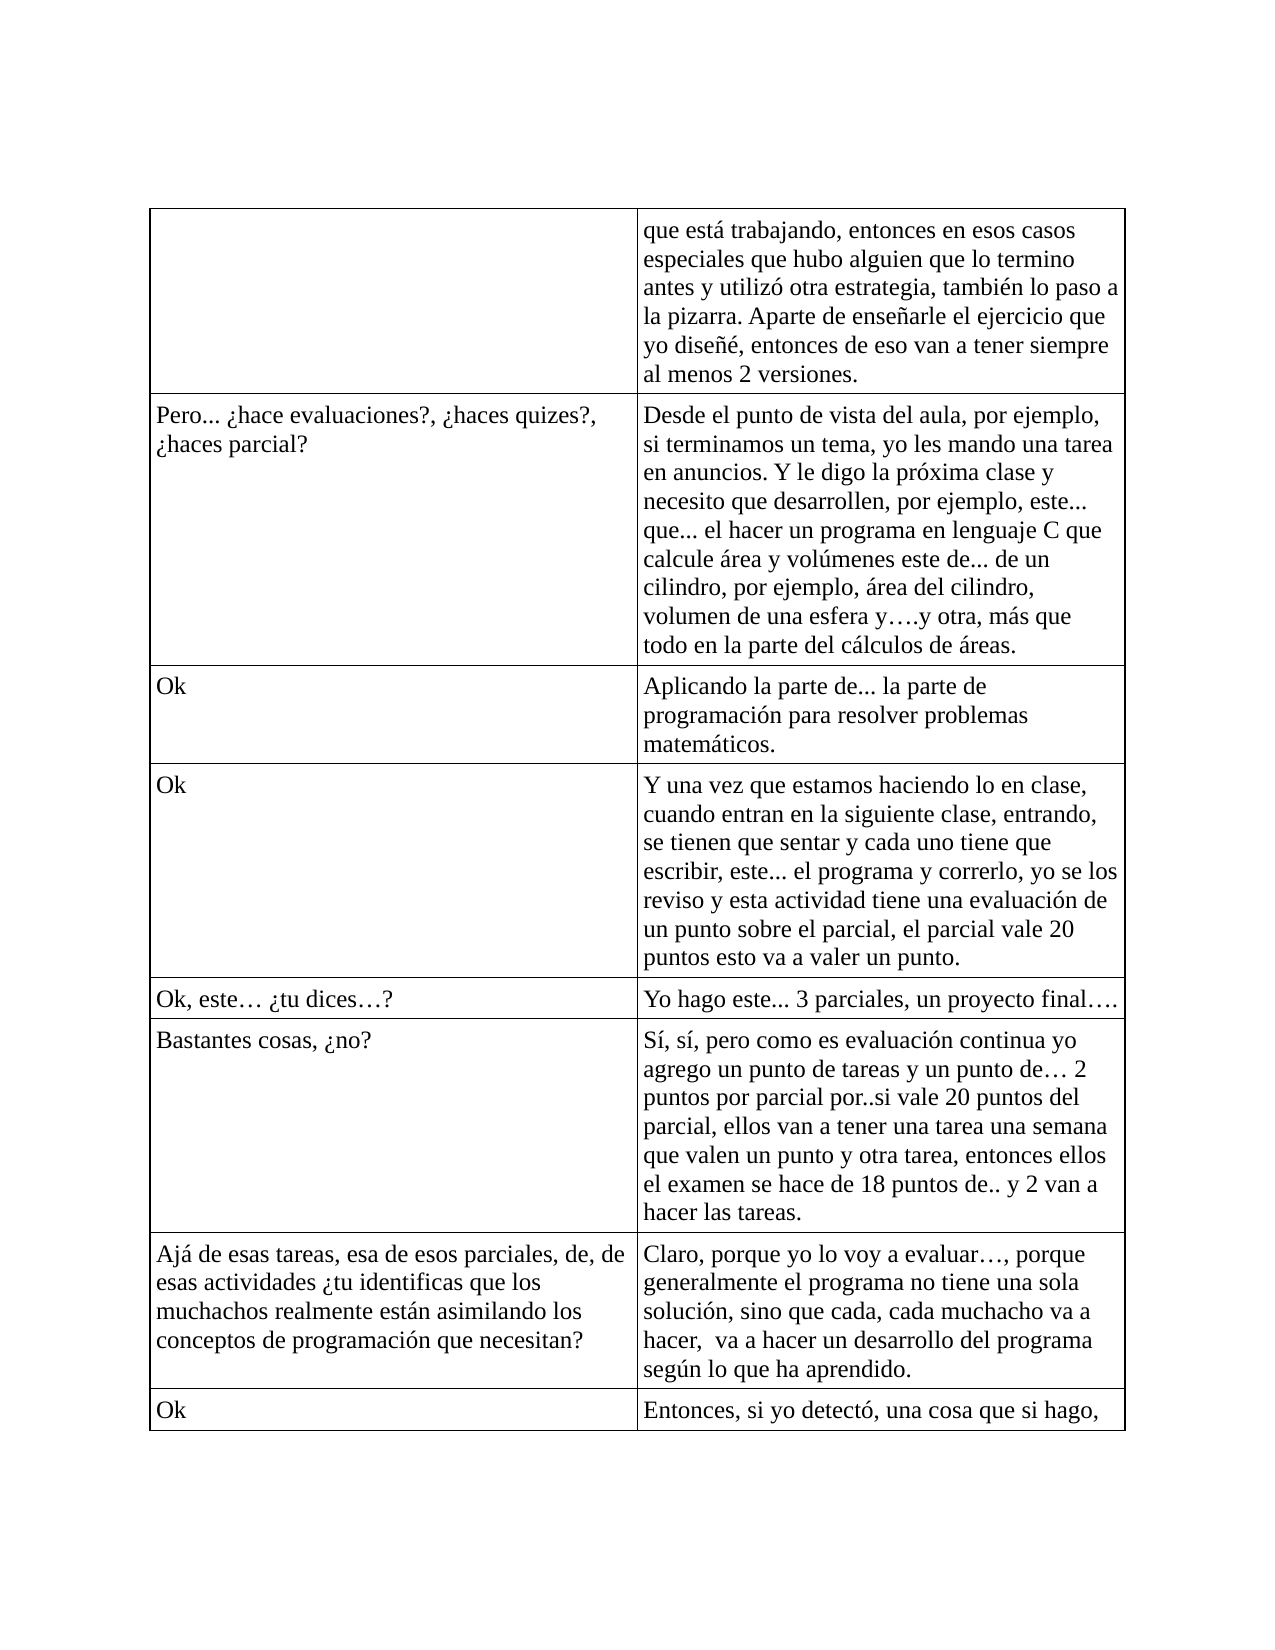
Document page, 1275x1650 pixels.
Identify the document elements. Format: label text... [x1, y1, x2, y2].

table_cell Ok [151, 764, 637, 977]
table_cell Sí, sí, pero como es evaluación continua yo agrego un punto de tareas y un punto de… 2 puntos por parcial por..si vale 20 puntos del parcial, ellos van a tener una tarea una semana que valen un punto y otra tarea, entonces ellos el examen se hace de 18 puntos de.. y 2 van a hacer las tareas. [638, 1019, 1124, 1232]
table_cell Desde el punto de vista del aula, por ejemplo, si terminamos un tema, yo les mando una tarea en anuncios. Y le digo la próxima clase y necesito que desarrollen, por ejemplo, este... que... el hacer un programa en lenguaje C que calcule área y volúmenes este de... de un cilindro, por ejemplo, área del cilindro, volumen de una esfera y….y otra, más que todo en la parte del cálculos de áreas. [638, 394, 1124, 664]
table_cell Yo hago este... 3 parciales, un proyecto final…. [638, 978, 1124, 1018]
table_cell Ok, este… ¿tu dices…? [151, 978, 637, 1018]
table_cell Ok [151, 666, 637, 763]
table_cell que está trabajando, entonces en esos casos especiales que hubo alguien que lo termino antes y utilizó otra estrategia, también lo paso a la pizarra. Aparte de enseñarle el ejercicio que yo diseñé, entonces de eso van a tener siempre al menos 2 versiones. [638, 209, 1124, 393]
table_cell [151, 209, 637, 393]
table_cell Bastantes cosas, ¿no? [151, 1019, 637, 1232]
table_cell Y una vez que estamos haciendo lo en clase, cuando entran en la siguiente clase, entrando, se tienen que sentar y cada uno tiene que escribir, este... el programa y correrlo, yo se los reviso y esta actividad tiene una evaluación de un punto sobre el parcial, el parcial vale 20 puntos esto va a valer un punto. [638, 764, 1124, 977]
table_cell Ok [151, 1389, 637, 1429]
table_cell Claro, porque yo lo voy a evaluar…, porque generalmente el programa no tiene una sola solución, sino que cada, cada muchacho va a hacer, va a hacer un desarrollo del programa según lo que ha aprendido. [638, 1233, 1124, 1388]
table_cell Aplicando la parte de... la parte de programación para resolver problemas matemáticos. [638, 666, 1124, 763]
table_cell Pero... ¿hace evaluaciones?, ¿haces quizes?, ¿haces parcial? [151, 394, 637, 664]
table_cell Ajá de esas tareas, esa de esos parciales, de, de esas actividades ¿tu identificas que los muchachos realmente están asimilando los conceptos de programación que necesitan? [151, 1233, 637, 1388]
table_cell Entonces, si yo detectó, una cosa que si hago, [638, 1389, 1124, 1429]
